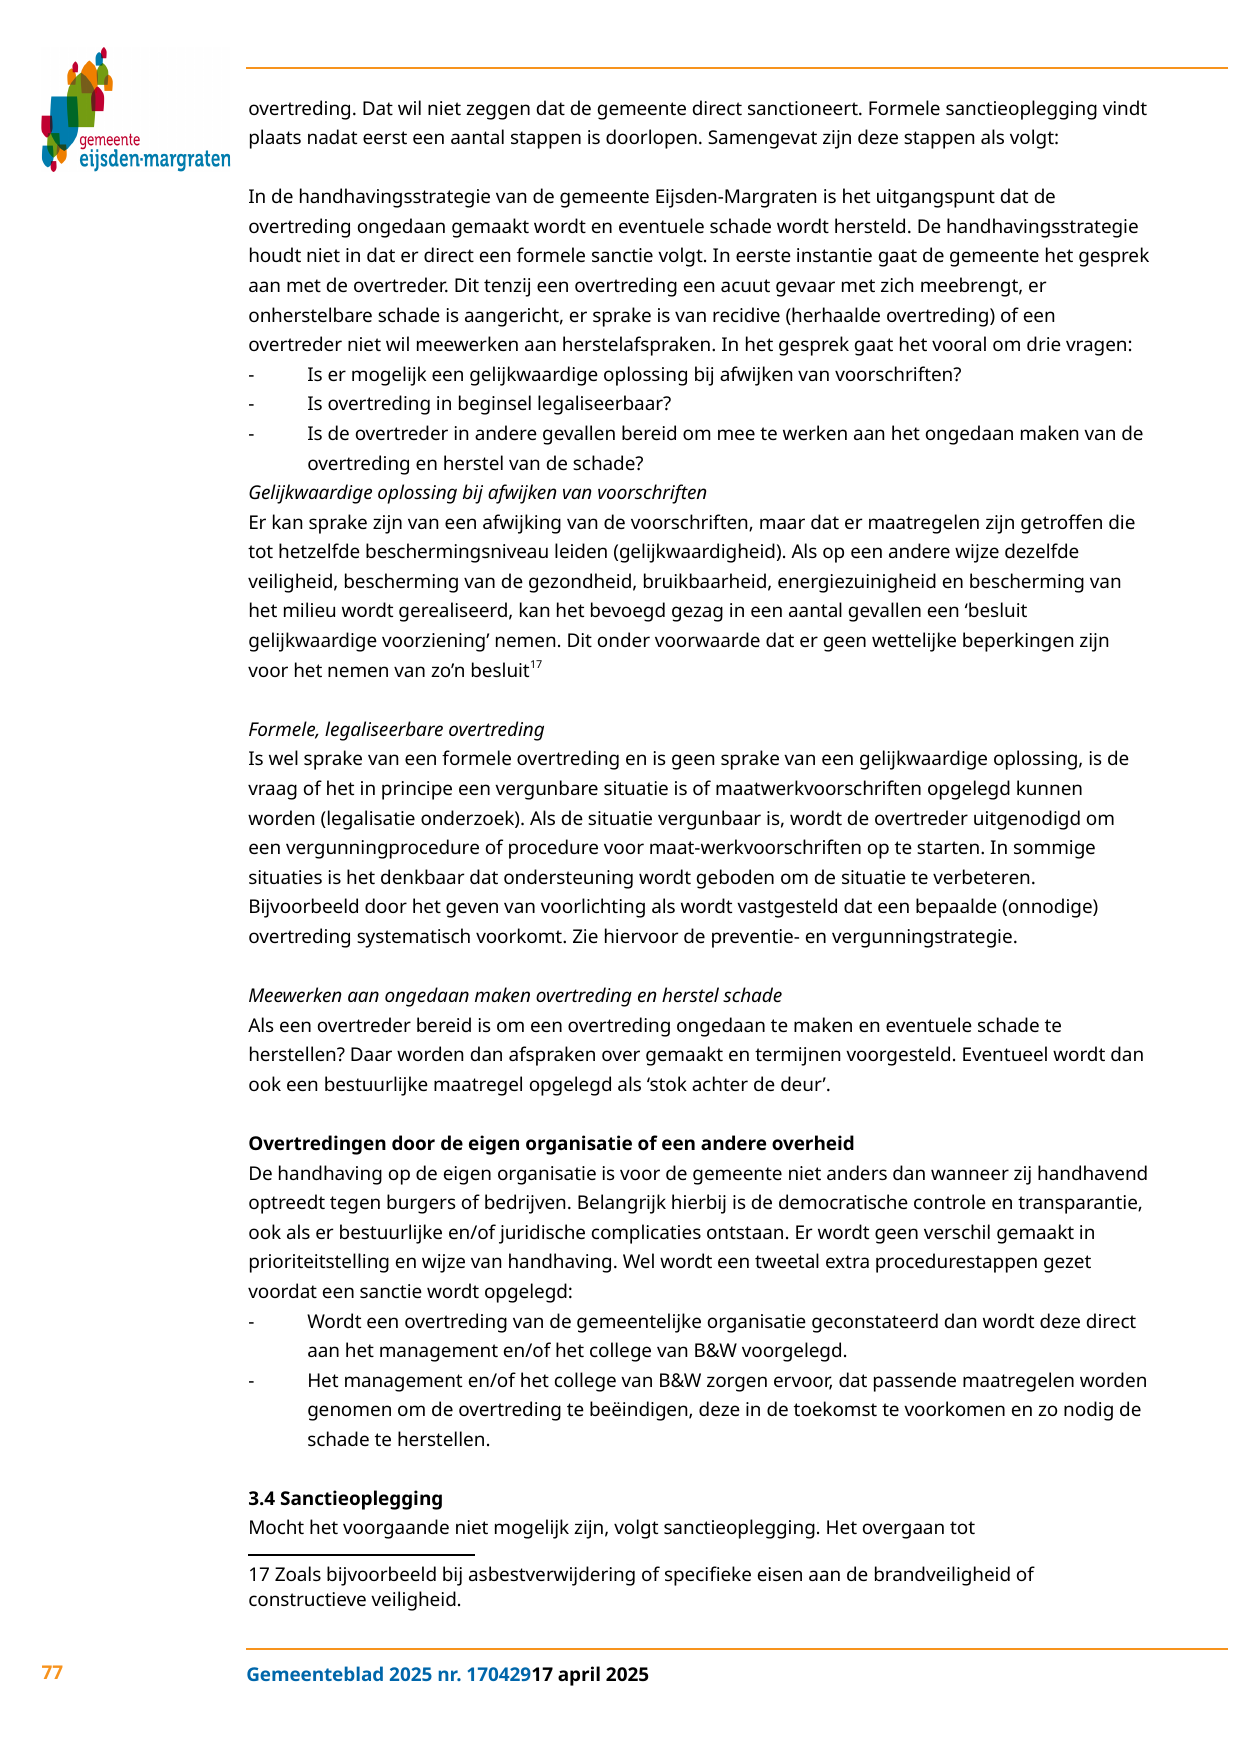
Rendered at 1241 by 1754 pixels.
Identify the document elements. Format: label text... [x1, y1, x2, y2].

list Is er mogelijk een gelijkwaardige oplossing bij afwijken van voorschriften? [248, 361, 1152, 387]
text 3.4 Sanctieoplegging [248, 1485, 1152, 1510]
list Is overtreding in beginsel legaliseerbaar? [248, 391, 1152, 416]
text Er kan sprake zijn van een afwijking van de voorschriften, maar dat er maatregelen zijn getroffen die tot hetzelfde beschermingsniveau leiden (gelijkwaardigheid). Als op een andere wijze dezelfde veiligheid, bescherming van de gezondheid, bruikbaarheid, energiezuinigheid en bescherming van het milieu wordt gerealiseerd, kan het bevoegd gezag in een aantal gevallen een ‘besluit gelijkwaardige voorziening’ nemen. Dit onder voorwaarde dat er geen wettelijke beperkingen zijn voor het nemen van zo’n besluit [248, 509, 1152, 683]
text Meewerken aan ongedaan maken overtreding en herstel schade [248, 982, 1152, 1008]
table_header Overtredingen door de eigen organisatie of een andere overheid De handhaving op de eigen organisatie is voor de gemeente niet anders dan wanneer zij handhavend optreedt tegen burgers of bedrijven. Belangrijk hierbij is de democratische controle en transparantie, ook als er bestuurlijke en/of juridische complicaties ontstaan. Er wordt geen verschil gemaakt in prioriteitstelling en wijze van handhaving. Wel wordt een tweetal extra procedurestappen gezet voordat een sanctie wordt opgelegd: Wordt een overtreding van de gemeentelijke organisatie geconstateerd dan wordt deze direct aan het management en/of het college van B&W voorgelegd. Het management en/of het college van B&W zorgen ervoor, dat passende maatregelen worden genomen om de overtreding te beëindigen, deze in de toekomst te voorkomen en zo nodig de schade te herstellen. [248, 1130, 1152, 1452]
list Is de overtreder in andere gevallen bereid om mee te werken aan het ongedaan maken van de overtreding en herstel van de schade? [248, 420, 1152, 476]
text overtreding. Dat wil niet zeggen dat de gemeente direct sanctioneert. Formele sanctieoplegging vindt plaats nadat eerst een aantal stappen is doorlopen. Samengevat zijn deze stappen als volgt: [248, 95, 1152, 150]
text Als een overtreder bereid is om een overtreding ongedaan te maken en eventuele schade te herstellen? Daar worden dan afspraken over gemaakt en termijnen voorgesteld. Eventueel wordt dan ook een bestuurlijke maatregel opgelegd als ‘stok achter de deur’. [248, 1012, 1152, 1097]
text Mocht het voorgaande niet mogelijk zijn, volgt sanctieoplegging. Het overgaan tot [248, 1514, 1152, 1540]
picture [41, 47, 231, 172]
text Formele, legaliseerbare overtreding [248, 716, 1152, 742]
text In de handhavingsstrategie van de gemeente Eijsden-Margraten is het uitgangspunt dat de overtreding ongedaan gemaakt wordt en eventuele schade wordt hersteld. De handhavingsstrategie houdt niet in dat er direct een formele sanctie volgt. In eerste instantie gaat de gemeente het gesprek aan met de overtreder. Dit tenzij een overtreding een acuut gevaar met zich meebrengt, er onherstelbare schade is aangericht, er sprake is van recidive (herhaalde overtreding) of een overtreder niet wil meewerken aan herstelafspraken. In het gesprek gaat het vooral om drie vragen: [248, 183, 1152, 357]
text Is wel sprake van een formele overtreding en is geen sprake van een gelijkwaardige oplossing, is de vraag of het in principe een vergunbare situatie is of maatwerkvoorschriften opgelegd kunnen worden (legalisatie onderzoek). Als de situatie vergunbaar is, wordt de overtreder uitgenodigd om een vergunningprocedure of procedure voor maat-werkvoorschriften op te starten. In sommige situaties is het denkbaar dat ondersteuning wordt geboden om de situatie te verbeteren. Bijvoorbeeld door het geven van voorlichting als wordt vastgesteld dat een bepaalde (onnodige) overtreding systematisch voorkomt. Zie hiervoor de preventie- en vergunningstrategie. [248, 746, 1152, 949]
text Zoals bijvoorbeeld bij asbestverwijdering of specifieke eisen aan de brandveiligheid of constructieve veiligheid. [248, 1561, 1152, 1612]
text Gelijkwaardige oplossing bij afwijken van voorschriften [248, 479, 1152, 505]
